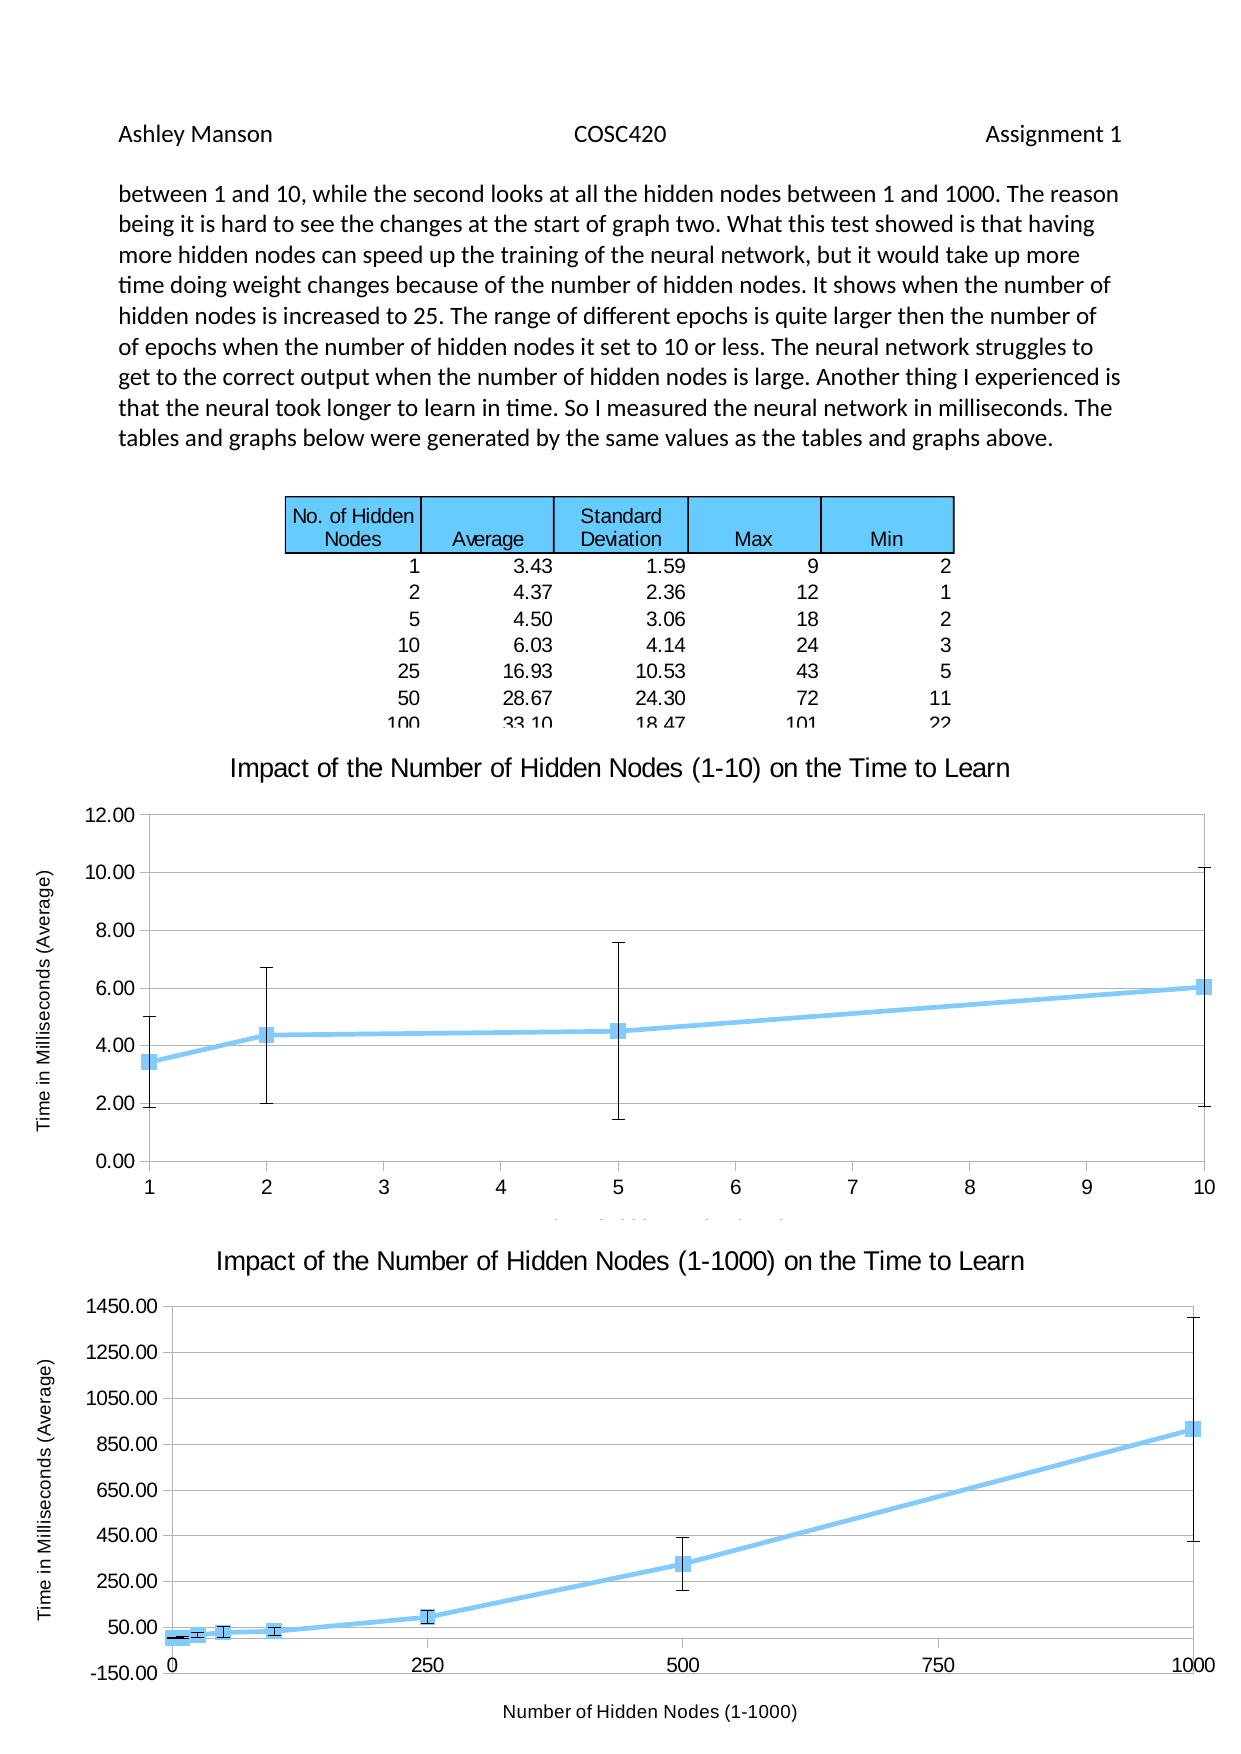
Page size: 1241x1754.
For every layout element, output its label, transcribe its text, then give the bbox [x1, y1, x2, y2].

text between 1 and 10, while the second looks at all the hidden nodes between 1 and 1000. The reason being it is hard to see the changes at the start of graph two. What this test showed is that having more hidden nodes can speed up the training of the neural network, but it would take up more time doing weight changes because of the number of hidden nodes. It shows when the number of hidden nodes is increased to 25. The range of different epochs is quite larger then the number of of epochs when the number of hidden nodes it set to 10 or less. The neural network struggles to get to the correct output when the number of hidden nodes is large. Another thing I experienced is that the neural took longer to learn in time. So I measured the neural network in milliseconds. The tables and graphs below were generated by the same values as the tables and graphs above. [118, 178, 1122, 453]
